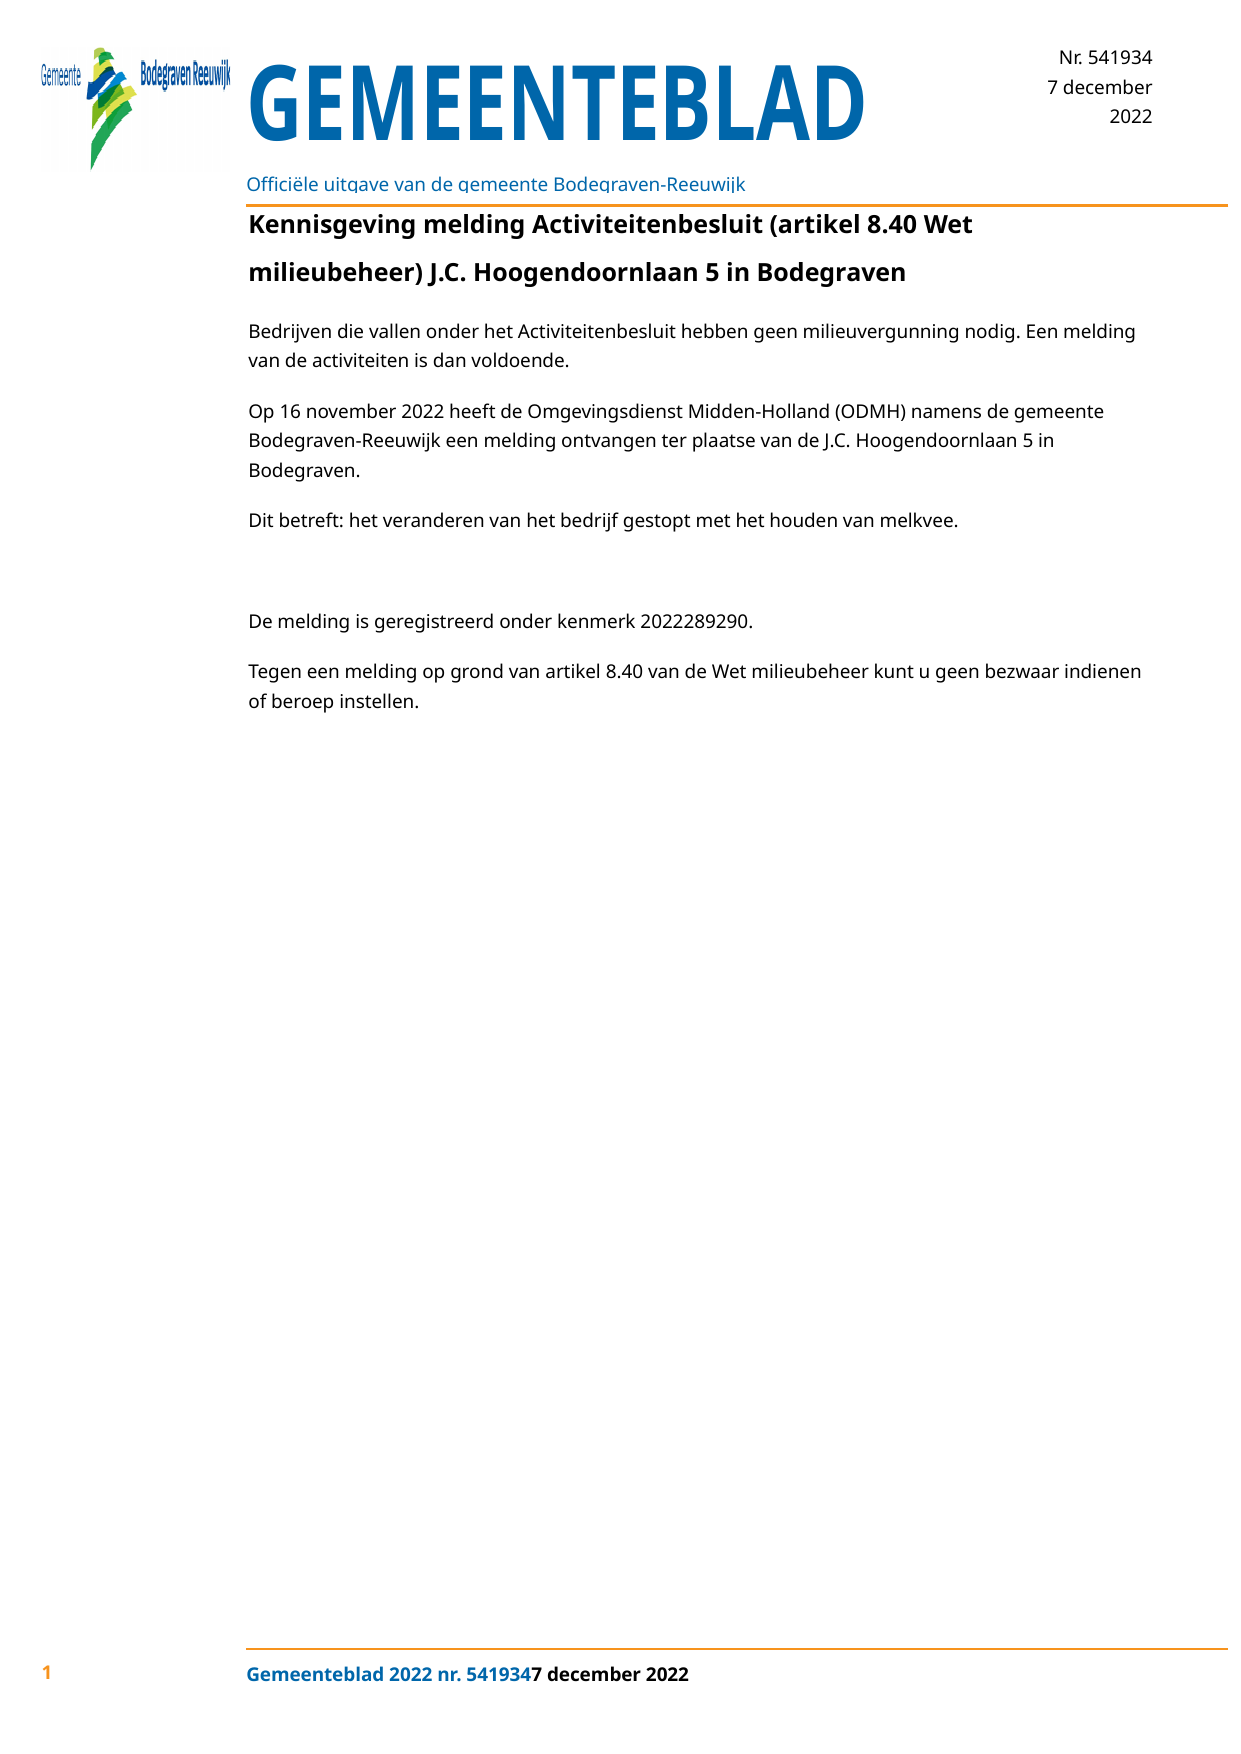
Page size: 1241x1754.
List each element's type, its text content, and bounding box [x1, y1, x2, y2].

text Kennisgeving melding Activiteitenbesluit (artikel 8.40 Wet milieubeheer) J.C. Hoogendoornlaan 5 in Bodegraven [248, 207, 1152, 288]
text Bedrijven die vallen onder het Activiteitenbesluit hebben geen milieuvergunning nodig. Een melding van de activiteiten is dan voldoende. [248, 318, 1152, 373]
text Dit betreft: het veranderen van het bedrijf gestopt met het houden van melkvee. [248, 507, 1152, 533]
text Tegen een melding op grond van artikel 8.40 van de Wet milieubeheer kunt u geen bezwaar indienen of beroep instellen. [248, 659, 1152, 714]
picture [41, 47, 231, 172]
text De melding is geregistreerd onder kenmerk 2022289290. [248, 608, 1152, 634]
text Op 16 november 2022 heeft de Omgevingsdienst Midden-Holland (ODMH) namens de gemeente Bodegraven-Reeuwijk een melding ontvangen ter plaatse van de J.C. Hoogendoornlaan 5 in Bodegraven. [248, 398, 1152, 483]
